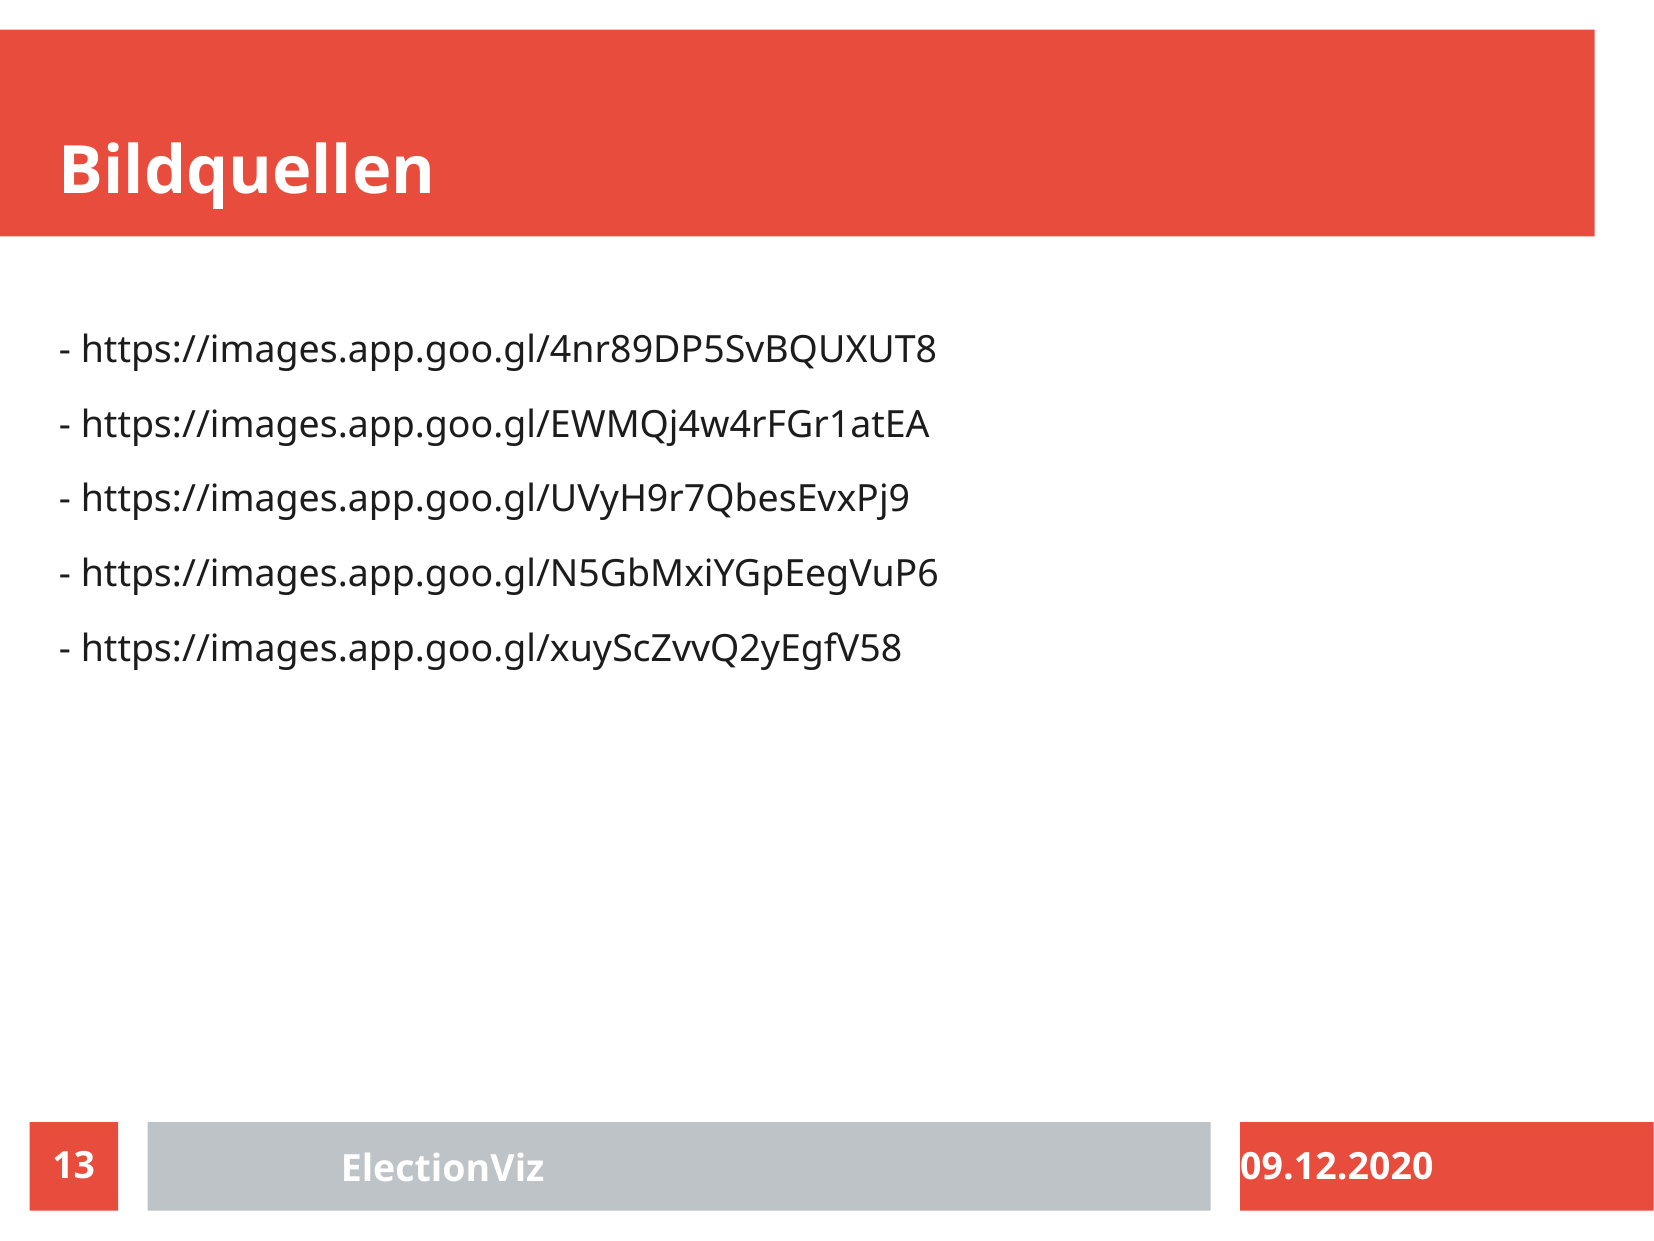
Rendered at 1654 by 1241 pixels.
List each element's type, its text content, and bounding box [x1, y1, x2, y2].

text_box 09.12.2020 [1240, 1122, 1625, 1208]
title Bildquellen [59, 59, 1595, 207]
list - https://images.app.goo.gl/4nr89DP5SvBQUXUT8 - https://images.app.goo.gl/EWMQj4w4rFGr1atEA - https://images.app.goo.gl/UVyH9r7QbesEvxPj9 - https://images.app.goo.gl/N5GbMxiYGpEegVuP6 - https://images.app.goo.gl/xuyScZvvQ2yEgfV58 [59, 324, 1565, 1093]
text_box [29, 1122, 119, 1211]
text_box ElectionViz [177, 1122, 709, 1211]
